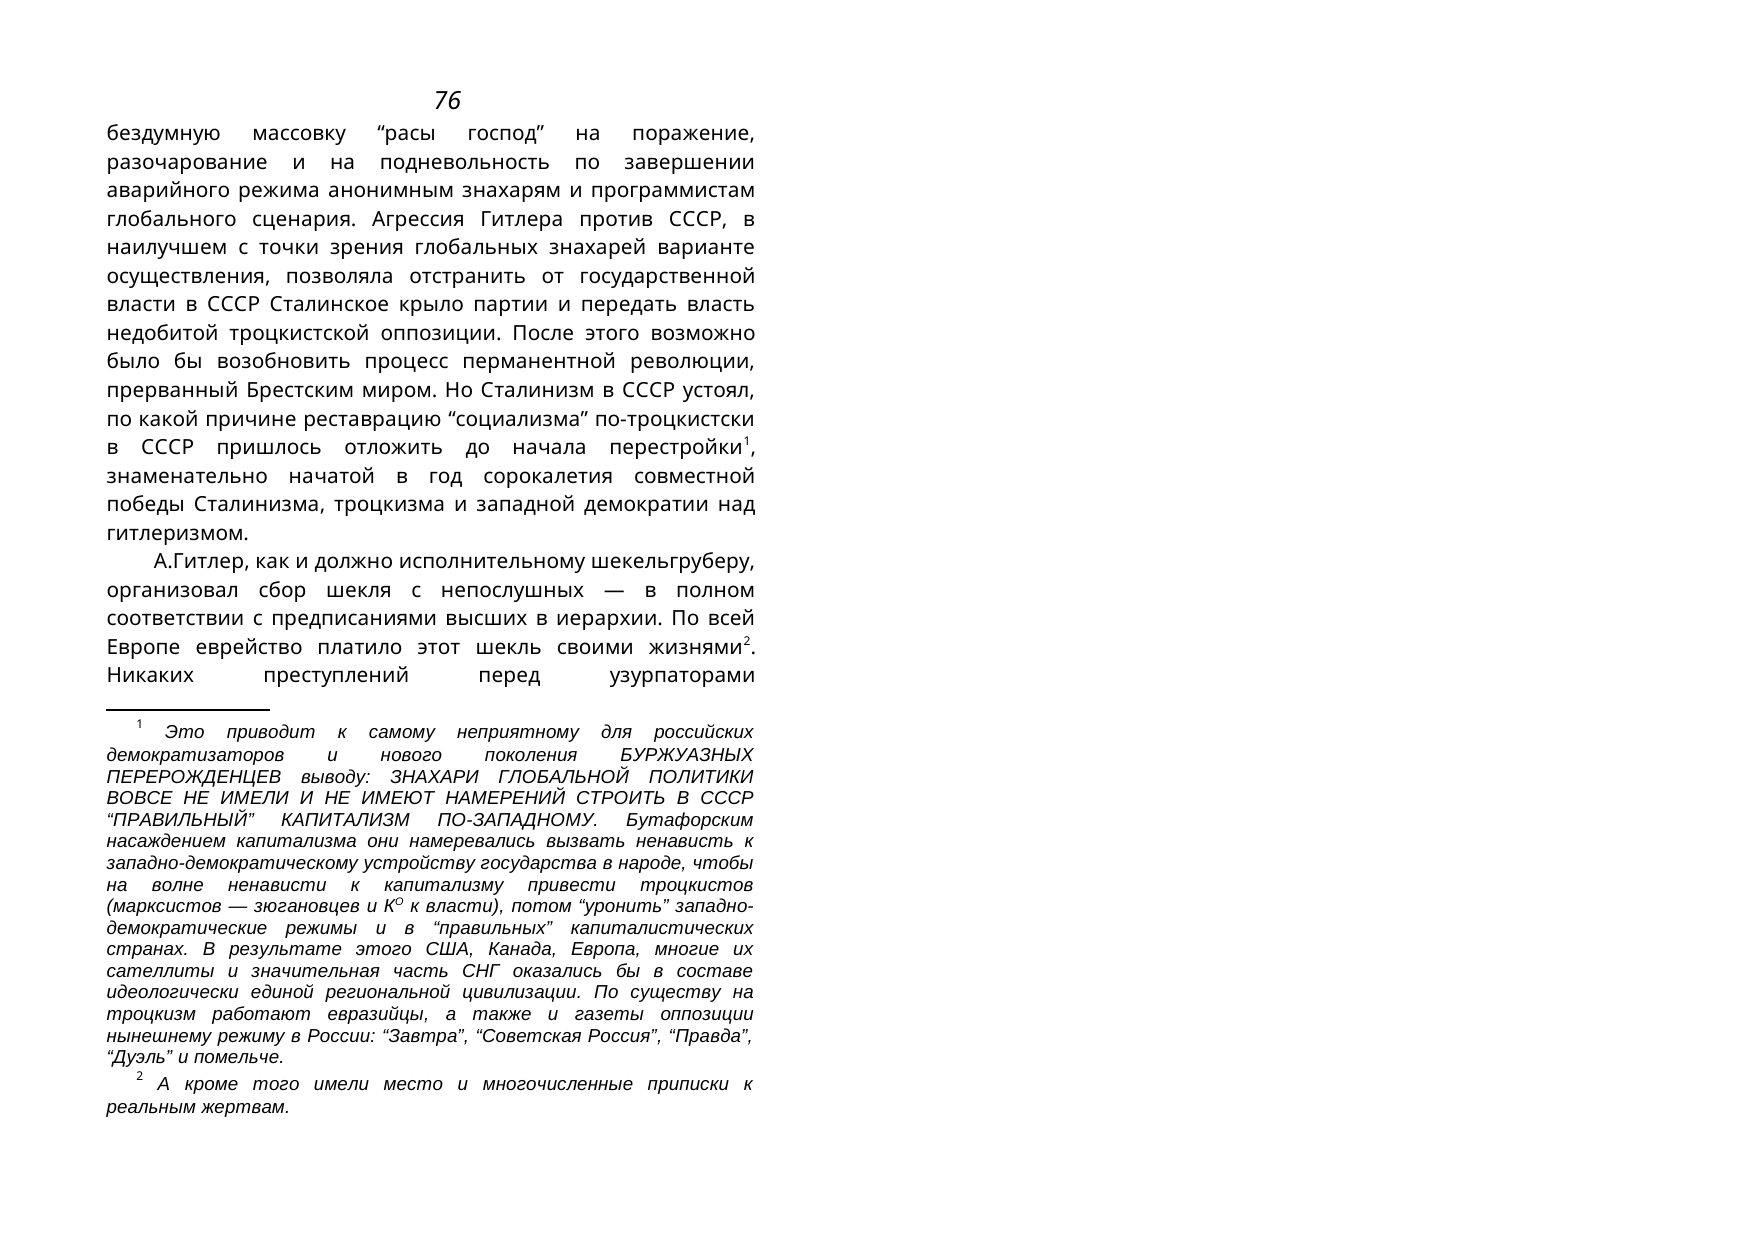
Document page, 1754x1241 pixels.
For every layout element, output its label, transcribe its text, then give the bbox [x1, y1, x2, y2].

text А.Гитлер, как и должно исполнительному шекельгруберу, организовал сбор шекля с непослушных — в полном соответствии с предписаниями высших в иерархии. По всей Европе еврейство платило этот шекль своими жизнями. Никаких преступлений перед узурпаторами [106, 546, 756, 689]
text бездумную массовку “расы господ” на поражение, разочарование и на подневольность по завершении аварийного режима анонимным знахарям и программистам глобального сценария. Агрессия Гитлера против СССР, в наилучшем с точки зрения глобальных знахарей варианте осуществления, позволяла отстранить от государственной власти в СССР Сталинское крыло партии и передать власть недобитой троцкистской оппозиции. После этого возможно было бы возобновить процесс перманентной революции, прерванный Брестским миром. Но Сталинизм в СССР устоял, по какой причине реставрацию “социализма” по-троцкистски в СССР пришлось отложить до начала перестройки, знаменательно начатой в год сорокалетия совместной победы Сталинизма, троцкизма и западной демократии над гитлеризмом. [106, 118, 756, 546]
text А кроме того имели место и многочисленные приписки к реальным жертвам. [106, 1068, 756, 1118]
text Это приводит к самому неприятному для российских демократизаторов и нового поколения БУРЖУАЗНЫХ ПЕРЕРОЖДЕНЦЕВ выводу: ЗНАХАРИ ГЛОБАЛЬНОЙ ПОЛИТИКИ ВОВСЕ НЕ ИМЕЛИ И НЕ ИМЕЮТ НАМЕРЕНИЙ СТРОИТЬ В СССР “ПРАВИЛЬНЫЙ” КАПИТАЛИЗМ ПО-ЗАПАДНОМУ. Бутафорским насаждением капитализма они намеревались вызвать ненависть к западно-демократическому устройству государства в народе, чтобы на волне ненависти к капитализму привести троцкистов (марксистов — зюгановцев и КО к власти), потом “уронить” западно-демократические режимы и в “правильных” капиталистических странах. В результате этого США, Канада, Европа, многие их сателлиты и значительная часть СНГ оказались бы в составе идеологически единой региональной цивилизации. По существу на троцкизм работают евразийцы, а также и газеты оппозиции нынешнему режиму в России: “Завтра”, “Советская Россия”, “Правда”, “Дуэль” и помельче. [106, 716, 756, 1068]
